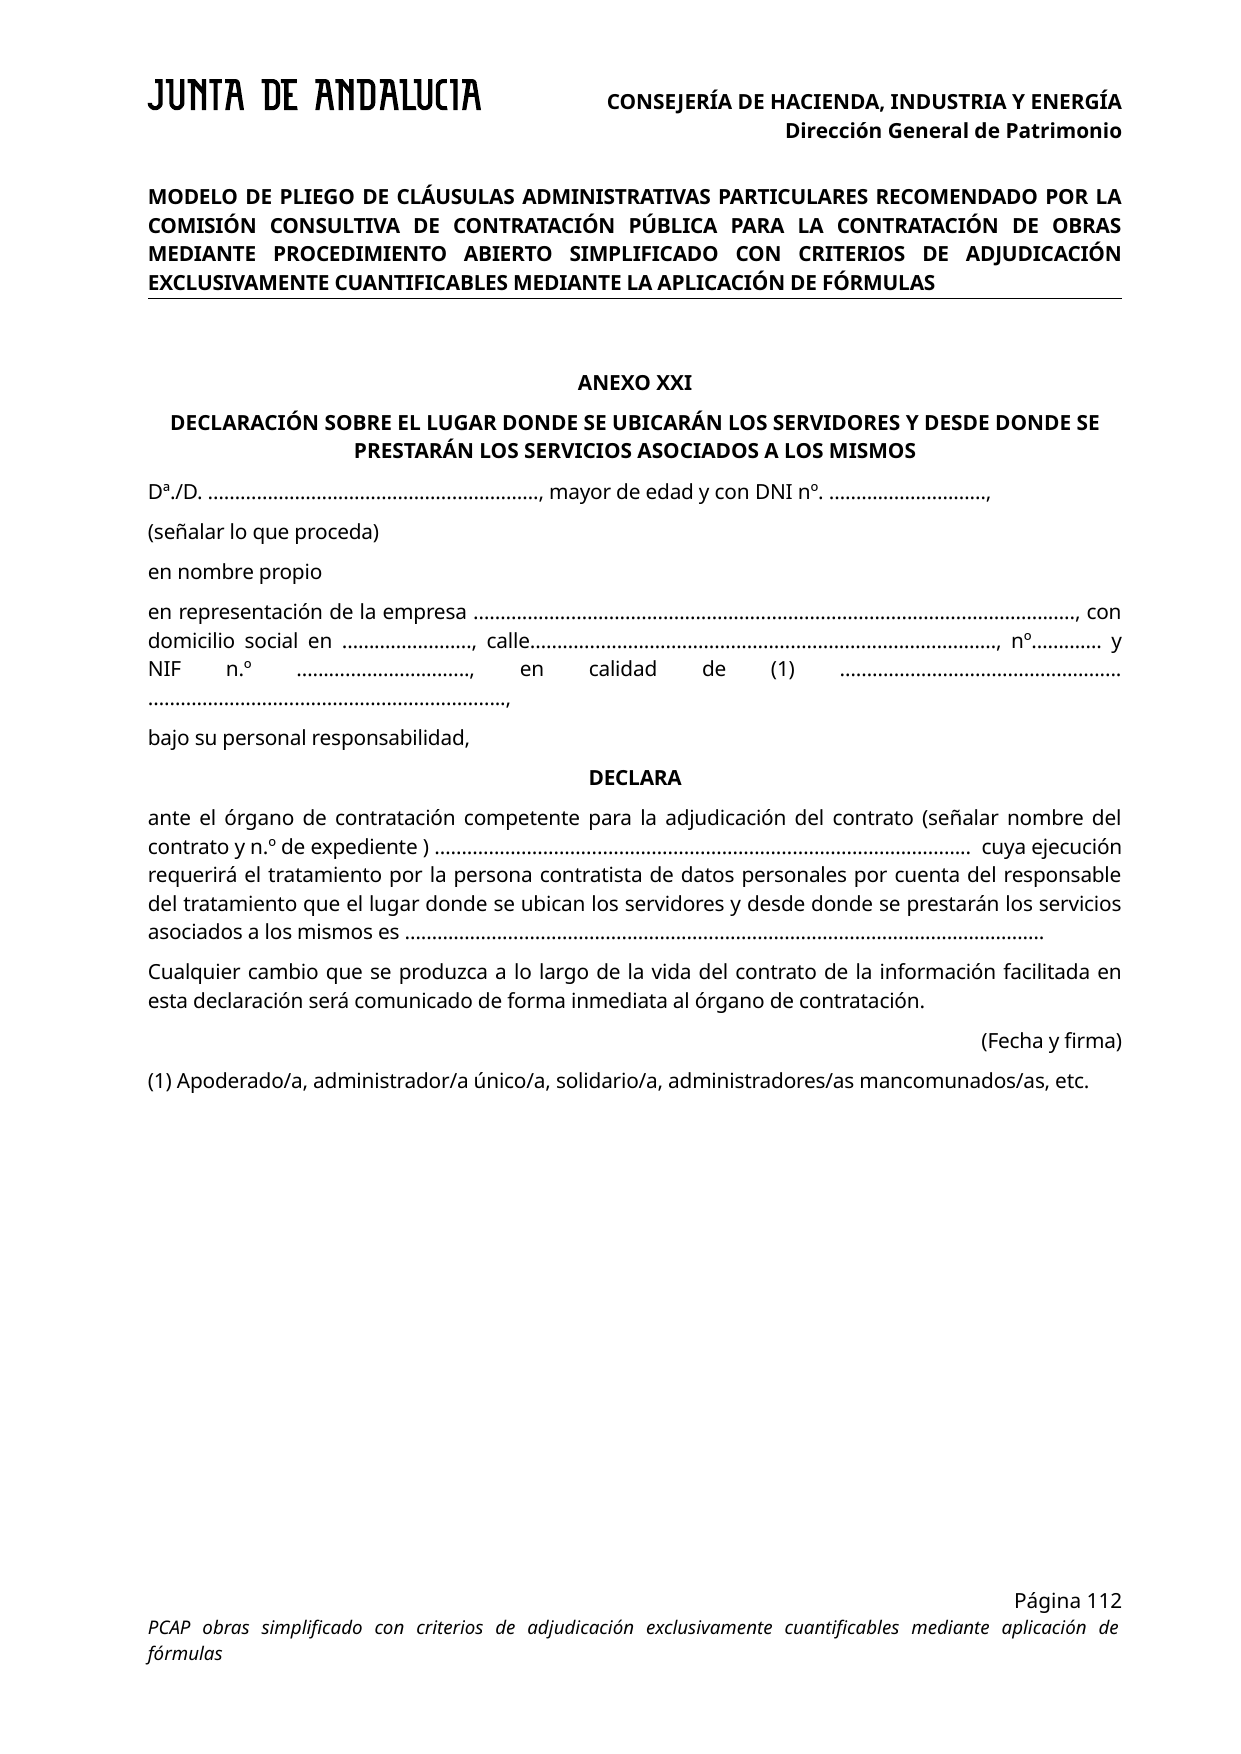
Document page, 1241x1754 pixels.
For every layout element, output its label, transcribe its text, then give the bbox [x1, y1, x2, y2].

text bajo su personal responsabilidad, [148, 723, 1122, 751]
text en nombre propio [148, 557, 1122, 586]
text (señalar lo que proceda) [148, 517, 1122, 545]
text ANEXO XXI [148, 368, 1122, 396]
text DECLARACIÓN SOBRE EL LUGAR DONDE SE UBICARÁN LOS SERVIDORES Y DESDE DONDE SE PRESTARÁN LOS SERVICIOS ASOCIADOS A LOS MISMOS [148, 408, 1122, 465]
text MODELO DE PLIEGO DE CLÁUSULAS ADMINISTRATIVAS PARTICULARES RECOMENDADO POR LA COMISIÓN CONSULTIVA DE CONTRATACIÓN PÚBLICA PARA LA CONTRATACIÓN DE OBRAS MEDIANTE PROCEDIMIENTO ABIERTO SIMPLIFICADO CON CRITERIOS DE ADJUDICACIÓN EXCLUSIVAMENTE CUANTIFICABLES MEDIANTE LA APLICACIÓN DE FÓRMULAS [148, 182, 1122, 298]
text (Fecha y firma) [148, 1026, 1122, 1054]
text (1) Apoderado/a, administrador/a único/a, solidario/a, administradores/as mancomunados/as, etc. [148, 1066, 1122, 1094]
text Cualquier cambio que se produzca a lo largo de la vida del contrato de la información facilitada en esta declaración será comunicado de forma inmediata al órgano de contratación. [148, 957, 1122, 1014]
text Dª./D. ……………………………………………………., mayor de edad y con DNI nº. ………..………………, [148, 477, 1122, 505]
text DECLARA [148, 763, 1122, 792]
text ante el órgano de contratación competente para la adjudicación del contrato (señalar nombre del contrato y n.º de expediente ) ……………………………………………………………………………………... cuya ejecución requerirá el tratamiento por la persona contratista de datos personales por cuenta del responsable del tratamiento que el lugar donde se ubican los servidores y desde donde se prestarán los servicios asociados a los mismos es ………………………………………………………………………………………………………. [148, 803, 1122, 946]
text en representación de la empresa …………………………………………………………………………………………….….., con domicilio social en ……………………, calle………………………………………………………………..…………, nº…………. y NIF n.º …...……………...…….., en calidad de (1) …………...……………………………....………………………………………………………..., [148, 597, 1122, 711]
